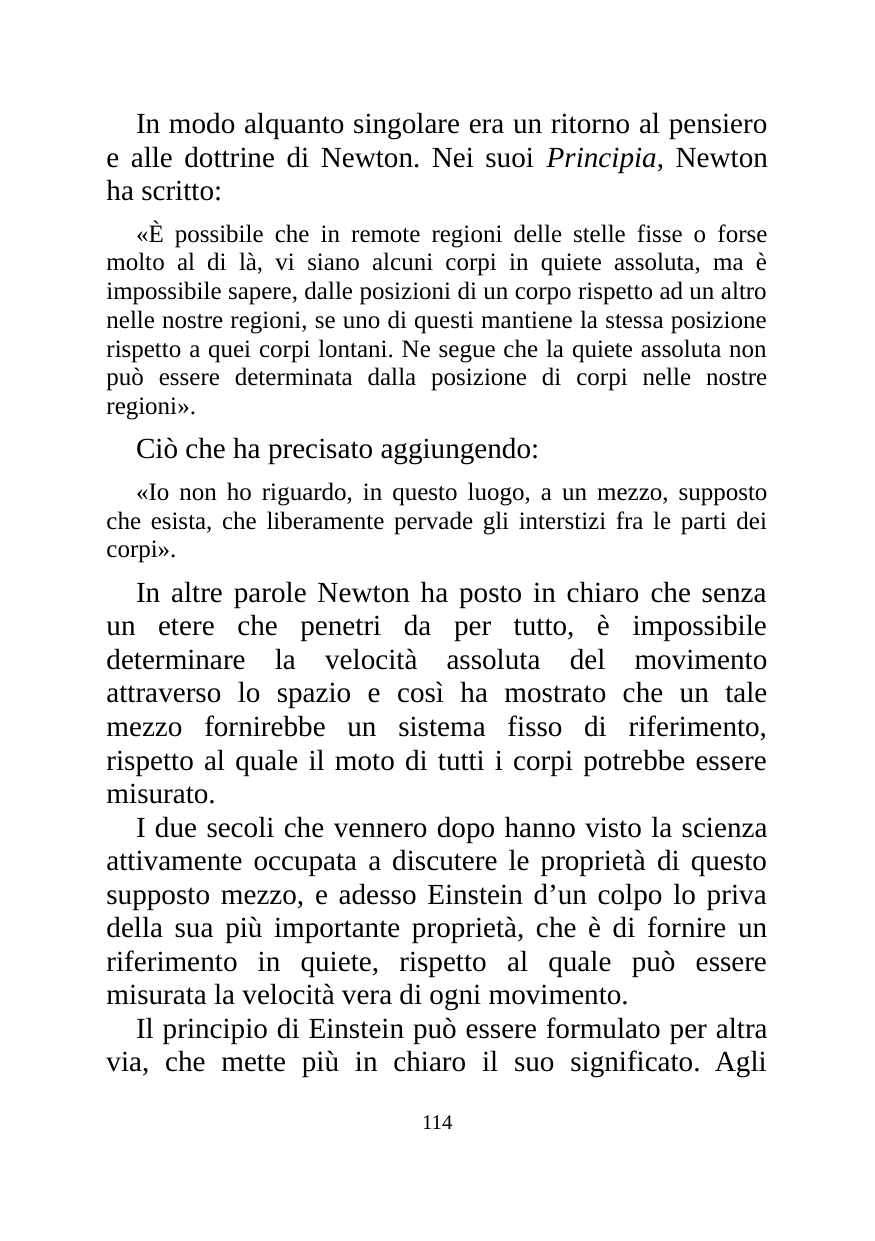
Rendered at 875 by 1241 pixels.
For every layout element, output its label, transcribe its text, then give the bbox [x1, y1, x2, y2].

text Ciò che ha precisato aggiungendo: [106, 432, 768, 465]
text «Io non ho riguardo, in questo luogo, a un mezzo, supposto che esista, che liberamente pervade gli interstizi fra le parti dei corpi». [106, 477, 768, 563]
text I due secoli che vennero dopo hanno visto la scienza attivamente occupata a discutere le proprietà di questo supposto mezzo, e adesso Einstein d’un colpo lo priva della sua più importante proprietà, che è di fornire un riferimento in quiete, rispetto al quale può essere misurata la velocità vera di ogni movimento. [106, 810, 768, 1011]
text «È possibile che in remote regioni delle stelle fisse o forse molto al di là, vi siano alcuni corpi in quiete assoluta, ma è impossibile sapere, dalle posizioni di un corpo rispetto ad un altro nelle nostre regioni, se uno di questi mantiene la stessa posizione rispetto a quei corpi lontani. Ne segue che la quiete assoluta non può essere determinata dalla posizione di corpi nelle nostre regioni». [106, 219, 768, 420]
text In altre parole Newton ha posto in chiaro che senza un etere che penetri da per tutto, è impossibile determinare la velocità assoluta del movimento attraverso lo spazio e così ha mostrato che un tale mezzo fornirebbe un sistema fisso di riferimento, rispetto al quale il moto di tutti i corpi potrebbe essere misurato. [106, 575, 768, 810]
text Il principio di Einstein può essere formulato per altra via, che mette più in chiaro il suo significato. Agli [106, 1011, 768, 1078]
text In modo alquanto singolare era un ritorno al pensiero e alle dottrine di Newton. Nei suoi Principia, Newton ha scritto: [106, 106, 768, 207]
